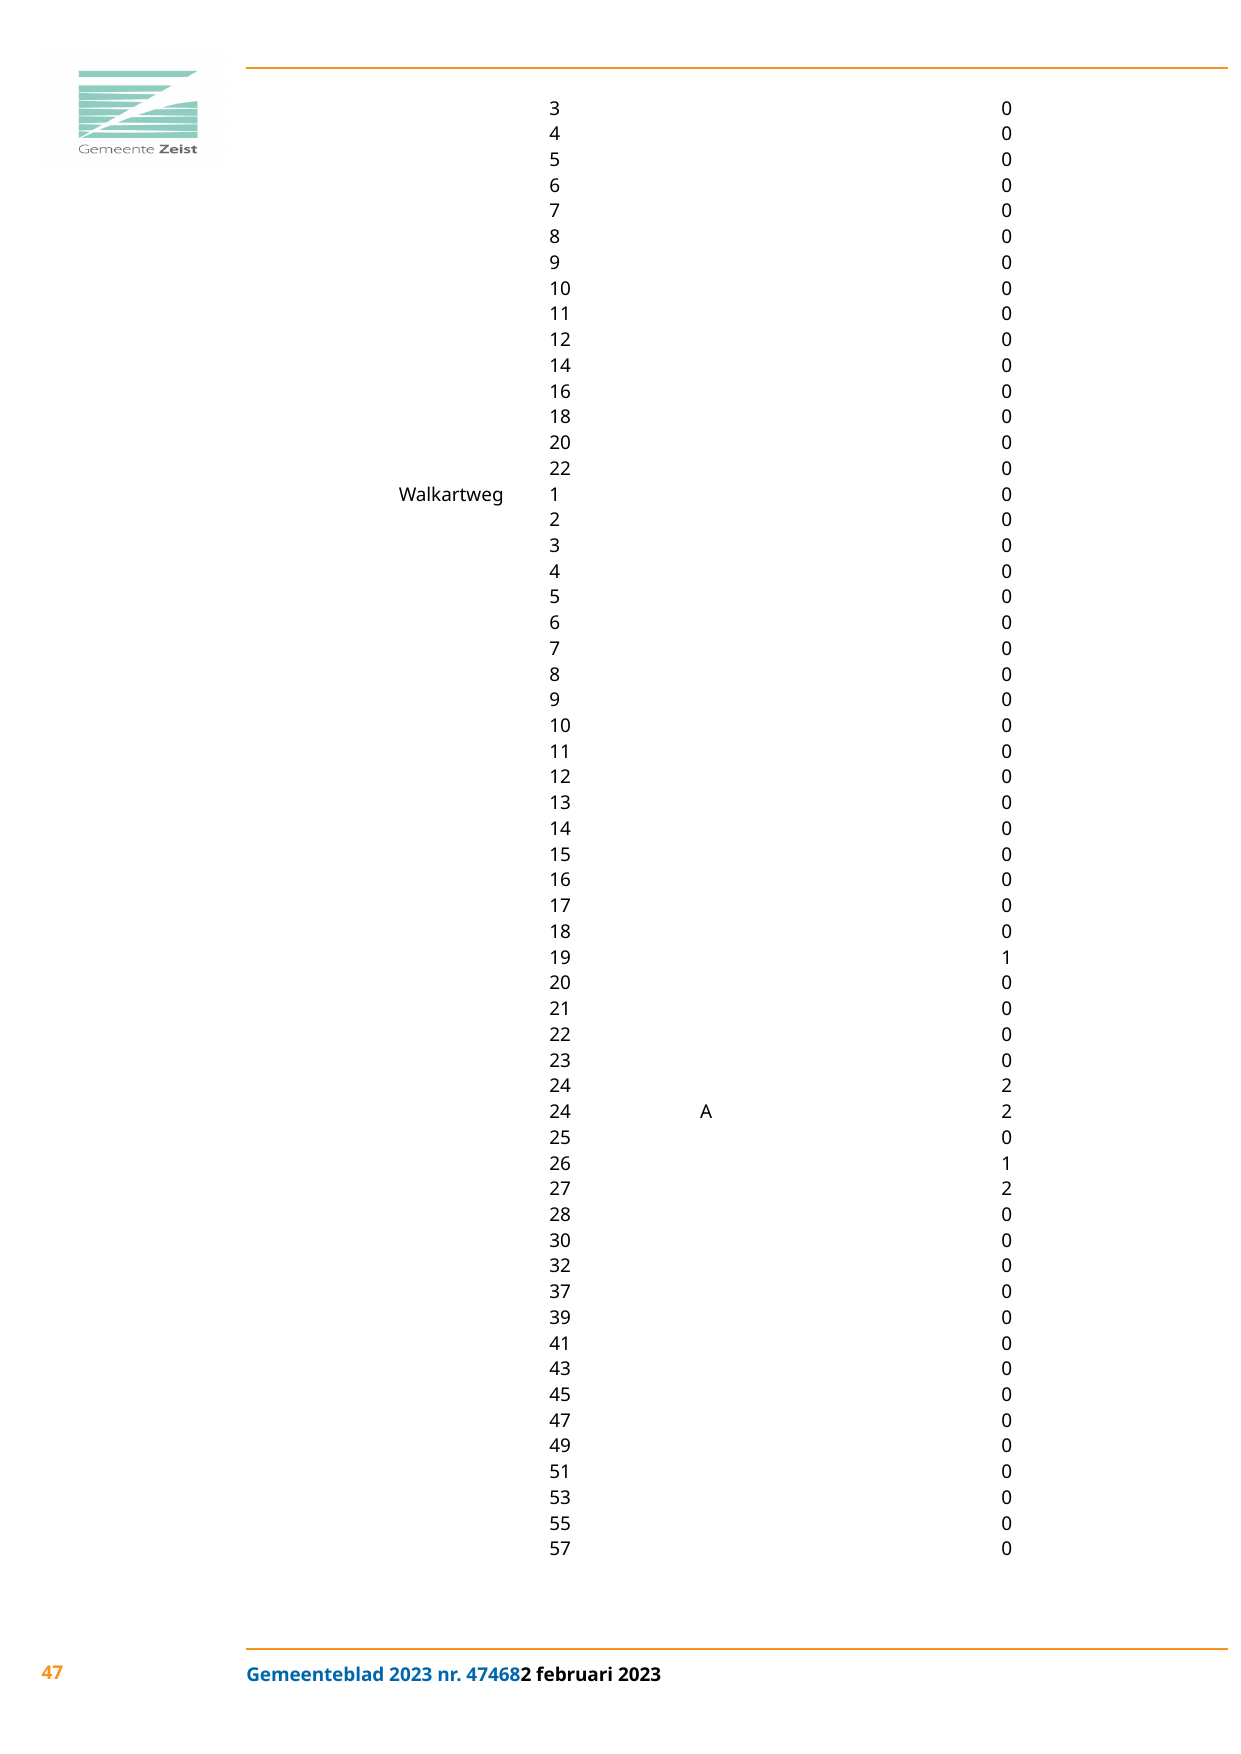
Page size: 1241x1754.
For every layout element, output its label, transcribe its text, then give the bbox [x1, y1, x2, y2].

table_cell [248, 506, 398, 532]
table_cell [700, 1536, 850, 1561]
table_cell [850, 1047, 1001, 1072]
table_cell [399, 1459, 549, 1484]
table_cell 19 [549, 944, 700, 969]
table_cell [248, 893, 398, 918]
table_cell [248, 970, 398, 995]
table_cell 53 [549, 1484, 700, 1510]
table_cell 0 [1001, 301, 1152, 326]
table_cell [700, 635, 850, 661]
table_cell [399, 712, 549, 738]
table_cell [850, 1459, 1001, 1484]
table_cell [700, 1330, 850, 1356]
table_cell 41 [549, 1330, 700, 1356]
table_cell [399, 687, 549, 712]
table_cell [399, 532, 549, 558]
table_cell 0 [1001, 1124, 1152, 1150]
table_cell [248, 95, 398, 121]
table_cell [399, 1021, 549, 1047]
table_cell [248, 1381, 398, 1407]
table_cell [248, 1356, 398, 1381]
table_cell 13 [549, 790, 700, 815]
table_cell [399, 1510, 549, 1536]
table_cell 8 [549, 661, 700, 687]
table_cell [700, 867, 850, 892]
table_cell 0 [1001, 1536, 1152, 1561]
table_cell [248, 172, 398, 198]
table_cell [399, 172, 549, 198]
table_cell [399, 893, 549, 918]
table_cell [850, 326, 1001, 352]
table_cell [850, 790, 1001, 815]
table_cell [850, 301, 1001, 326]
table_cell [850, 275, 1001, 301]
table_cell [399, 1484, 549, 1510]
table_cell [850, 584, 1001, 609]
table_cell [700, 198, 850, 223]
table_cell 1 [1001, 1150, 1152, 1175]
table_cell [248, 249, 398, 275]
table_cell [700, 301, 850, 326]
table_cell [850, 635, 1001, 661]
table_cell [700, 790, 850, 815]
table_cell [700, 146, 850, 172]
table_cell [399, 635, 549, 661]
table_cell [700, 404, 850, 429]
table_cell [850, 1227, 1001, 1253]
table_cell 30 [549, 1227, 700, 1253]
table_cell [700, 95, 850, 121]
table_cell [850, 249, 1001, 275]
table_cell [850, 558, 1001, 584]
table_cell 27 [549, 1175, 700, 1201]
table_cell [850, 1278, 1001, 1304]
table_cell [399, 764, 549, 789]
table_cell [248, 532, 398, 558]
table_cell 0 [1001, 1021, 1152, 1047]
table_cell [399, 249, 549, 275]
table_cell 0 [1001, 1356, 1152, 1381]
table_cell [850, 352, 1001, 378]
table_cell [399, 790, 549, 815]
table_cell 57 [549, 1536, 700, 1561]
table_cell [850, 1330, 1001, 1356]
table_cell 24 [549, 1098, 700, 1124]
table_cell 7 [549, 198, 700, 223]
table_cell 23 [549, 1047, 700, 1072]
table_cell [700, 893, 850, 918]
table_cell 0 [1001, 1227, 1152, 1253]
table_cell 0 [1001, 326, 1152, 352]
table_cell [399, 404, 549, 429]
table_cell [700, 815, 850, 841]
table_cell [850, 121, 1001, 146]
table_cell [850, 455, 1001, 481]
table_cell [248, 841, 398, 867]
table_cell 17 [549, 893, 700, 918]
table_cell [700, 712, 850, 738]
table_cell [700, 275, 850, 301]
table_cell [399, 944, 549, 969]
table_cell [248, 1073, 398, 1098]
table_cell [850, 224, 1001, 249]
table_cell [399, 301, 549, 326]
table_cell 9 [549, 687, 700, 712]
table_cell [248, 326, 398, 352]
table_cell [248, 558, 398, 584]
table_cell 10 [549, 275, 700, 301]
table_cell 0 [1001, 146, 1152, 172]
table_cell 0 [1001, 764, 1152, 789]
table_cell [248, 687, 398, 712]
table_cell [700, 918, 850, 944]
table_cell [850, 172, 1001, 198]
table_cell [248, 378, 398, 403]
table_cell [248, 790, 398, 815]
table_cell 16 [549, 378, 700, 403]
table_cell [850, 661, 1001, 687]
table_cell [850, 404, 1001, 429]
table_cell 8 [549, 224, 700, 249]
table_cell [248, 635, 398, 661]
table_cell [248, 146, 398, 172]
table_cell 32 [549, 1253, 700, 1278]
table_cell [700, 738, 850, 764]
table_cell [248, 944, 398, 969]
table_cell [850, 1021, 1001, 1047]
table_cell 15 [549, 841, 700, 867]
table_cell 5 [549, 146, 700, 172]
table_cell 10 [549, 712, 700, 738]
table_cell 51 [549, 1459, 700, 1484]
table_cell [850, 1175, 1001, 1201]
table_cell [248, 275, 398, 301]
table_cell 0 [1001, 275, 1152, 301]
table_cell [850, 918, 1001, 944]
table_cell [700, 661, 850, 687]
table_cell [700, 121, 850, 146]
table_cell [248, 1484, 398, 1510]
table_cell [399, 1278, 549, 1304]
table_cell [399, 1304, 549, 1330]
table_cell [399, 429, 549, 455]
table_cell 0 [1001, 198, 1152, 223]
table_cell [248, 455, 398, 481]
table_cell [700, 944, 850, 969]
table_cell 0 [1001, 532, 1152, 558]
table_cell [399, 815, 549, 841]
table_cell [399, 1253, 549, 1278]
table_cell 0 [1001, 1381, 1152, 1407]
table_cell [248, 738, 398, 764]
table_cell 0 [1001, 815, 1152, 841]
table_cell [248, 815, 398, 841]
table_cell 20 [549, 429, 700, 455]
table_cell 0 [1001, 455, 1152, 481]
table_cell [700, 506, 850, 532]
table_cell [248, 1124, 398, 1150]
table_cell 0 [1001, 841, 1152, 867]
table_cell [700, 1073, 850, 1098]
table_cell [850, 764, 1001, 789]
table_cell 0 [1001, 635, 1152, 661]
table_cell [248, 584, 398, 609]
table_cell 0 [1001, 404, 1152, 429]
table_cell 20 [549, 970, 700, 995]
table_cell [248, 918, 398, 944]
table_cell [399, 1073, 549, 1098]
table_cell [248, 404, 398, 429]
table_cell [700, 1253, 850, 1278]
table_cell 0 [1001, 224, 1152, 249]
table_cell [700, 995, 850, 1021]
table_cell [850, 1150, 1001, 1175]
table_cell [248, 867, 398, 892]
table_cell 26 [549, 1150, 700, 1175]
table_cell [248, 1459, 398, 1484]
table_cell [399, 1124, 549, 1150]
table_cell [700, 1175, 850, 1201]
table_cell [399, 738, 549, 764]
table_cell 2 [1001, 1073, 1152, 1098]
table_cell [399, 1381, 549, 1407]
table_cell [399, 352, 549, 378]
table_cell 1 [1001, 944, 1152, 969]
table_cell 37 [549, 1278, 700, 1304]
table_cell 0 [1001, 712, 1152, 738]
table_cell [850, 867, 1001, 892]
table_cell [399, 1098, 549, 1124]
table_cell [248, 301, 398, 326]
table_cell [399, 1150, 549, 1175]
table_cell [399, 1175, 549, 1201]
table_cell 0 [1001, 970, 1152, 995]
table_cell [248, 712, 398, 738]
table_cell [399, 326, 549, 352]
table_cell [850, 95, 1001, 121]
table_cell [850, 893, 1001, 918]
table_cell [850, 1073, 1001, 1098]
table_cell [399, 506, 549, 532]
table_cell [399, 1201, 549, 1227]
table_cell [850, 712, 1001, 738]
table_cell 0 [1001, 1433, 1152, 1458]
table_cell 12 [549, 764, 700, 789]
table_cell 28 [549, 1201, 700, 1227]
table_cell [850, 1201, 1001, 1227]
table_cell 2 [549, 506, 700, 532]
table_cell 2 [1001, 1175, 1152, 1201]
table_cell [700, 584, 850, 609]
table_cell [850, 481, 1001, 506]
table_cell [850, 970, 1001, 995]
table_cell 25 [549, 1124, 700, 1150]
table_cell 7 [549, 635, 700, 661]
table_cell [850, 738, 1001, 764]
table_cell [700, 1561, 850, 1587]
table_cell [399, 1047, 549, 1072]
table_cell 0 [1001, 790, 1152, 815]
table_cell [700, 609, 850, 635]
table_cell 45 [549, 1381, 700, 1407]
table_cell 0 [1001, 1510, 1152, 1536]
table_cell [850, 146, 1001, 172]
table_cell 16 [549, 867, 700, 892]
table_cell [248, 1021, 398, 1047]
table_cell [700, 326, 850, 352]
table_cell [399, 1407, 549, 1433]
table_cell [850, 609, 1001, 635]
table_cell 22 [549, 1021, 700, 1047]
table_cell [700, 224, 850, 249]
table_cell 43 [549, 1356, 700, 1381]
table_cell [399, 1433, 549, 1458]
table_cell [399, 121, 549, 146]
table_cell 5 [549, 584, 700, 609]
table_cell [700, 455, 850, 481]
table_cell [248, 1201, 398, 1227]
table_cell [700, 1510, 850, 1536]
table_cell [850, 1098, 1001, 1124]
table_cell [248, 1098, 398, 1124]
table_cell 0 [1001, 249, 1152, 275]
table_cell [399, 224, 549, 249]
table_cell [850, 1356, 1001, 1381]
table_cell [850, 1510, 1001, 1536]
table_cell [399, 1561, 549, 1587]
table_cell [850, 841, 1001, 867]
table_cell [399, 995, 549, 1021]
table_cell [700, 1304, 850, 1330]
table_cell [700, 532, 850, 558]
table_cell [399, 1356, 549, 1381]
table_cell 4 [549, 558, 700, 584]
table_cell [248, 1047, 398, 1072]
table_cell [700, 841, 850, 867]
table_cell 0 [1001, 584, 1152, 609]
table_cell [850, 815, 1001, 841]
table_cell [700, 352, 850, 378]
picture [41, 47, 231, 172]
table_cell [700, 1356, 850, 1381]
table_cell [399, 970, 549, 995]
table_cell 0 [1001, 1278, 1152, 1304]
table_cell [248, 1278, 398, 1304]
table_cell 9 [549, 249, 700, 275]
table_cell 0 [1001, 1330, 1152, 1356]
table_cell [1001, 1561, 1152, 1587]
table_cell [700, 970, 850, 995]
table_cell [399, 275, 549, 301]
table_cell [850, 1484, 1001, 1510]
table_cell 0 [1001, 661, 1152, 687]
table_cell [700, 687, 850, 712]
table_cell 0 [1001, 172, 1152, 198]
table_cell [700, 378, 850, 403]
table_cell [850, 944, 1001, 969]
table_cell 0 [1001, 738, 1152, 764]
table_cell [700, 1381, 850, 1407]
table_cell [399, 558, 549, 584]
table_cell [248, 481, 398, 506]
table_cell [399, 1227, 549, 1253]
table_cell [248, 1330, 398, 1356]
table_cell [399, 1330, 549, 1356]
table_cell [248, 1561, 398, 1587]
table_cell [248, 1510, 398, 1536]
table_cell [850, 1381, 1001, 1407]
table_cell [700, 1150, 850, 1175]
table_cell 0 [1001, 121, 1152, 146]
table_cell [700, 1407, 850, 1433]
table_cell [700, 481, 850, 506]
table_cell [248, 995, 398, 1021]
table_cell 22 [549, 455, 700, 481]
table_cell 6 [549, 172, 700, 198]
table_cell 0 [1001, 867, 1152, 892]
table_cell [248, 1304, 398, 1330]
table_cell [850, 1536, 1001, 1561]
table_cell [850, 995, 1001, 1021]
table_cell 0 [1001, 506, 1152, 532]
table_cell 47 [549, 1407, 700, 1433]
table_cell 3 [549, 532, 700, 558]
table_cell 0 [1001, 1459, 1152, 1484]
table_cell 0 [1001, 1047, 1152, 1072]
table_cell [248, 1150, 398, 1175]
table_cell [850, 198, 1001, 223]
table_cell 49 [549, 1433, 700, 1458]
table_cell [850, 532, 1001, 558]
table_cell 11 [549, 738, 700, 764]
table_cell 0 [1001, 558, 1152, 584]
table_cell [850, 687, 1001, 712]
table_cell [248, 609, 398, 635]
table_cell [850, 1433, 1001, 1458]
table_cell [549, 1561, 700, 1587]
table_cell 14 [549, 815, 700, 841]
table_cell A [700, 1098, 850, 1124]
table_cell 0 [1001, 1253, 1152, 1278]
table_cell [399, 841, 549, 867]
table_cell [399, 867, 549, 892]
table_cell [399, 378, 549, 403]
table_cell [700, 1201, 850, 1227]
table_cell 0 [1001, 429, 1152, 455]
table_cell [700, 1047, 850, 1072]
table_cell 0 [1001, 893, 1152, 918]
table_cell 18 [549, 404, 700, 429]
table_cell 24 [549, 1073, 700, 1098]
table_cell [700, 558, 850, 584]
table_cell 0 [1001, 481, 1152, 506]
table_cell 14 [549, 352, 700, 378]
table_cell [850, 1253, 1001, 1278]
table_cell 12 [549, 326, 700, 352]
table_cell 21 [549, 995, 700, 1021]
table_cell [248, 1253, 398, 1278]
table_cell 0 [1001, 609, 1152, 635]
table_cell [700, 1227, 850, 1253]
table_cell [399, 146, 549, 172]
table_cell [399, 661, 549, 687]
table_cell [248, 1227, 398, 1253]
table_cell [700, 1433, 850, 1458]
table_cell 55 [549, 1510, 700, 1536]
table_cell [850, 1407, 1001, 1433]
table_cell 0 [1001, 1484, 1152, 1510]
table_cell [700, 1021, 850, 1047]
table_cell [248, 1407, 398, 1433]
table_cell 6 [549, 609, 700, 635]
table_cell [700, 1459, 850, 1484]
table_cell 11 [549, 301, 700, 326]
table_cell [700, 429, 850, 455]
table_cell [248, 1175, 398, 1201]
table_cell 2 [1001, 1098, 1152, 1124]
table_cell 0 [1001, 918, 1152, 944]
table_cell [850, 1304, 1001, 1330]
table_cell Walkartweg [399, 481, 549, 506]
table_cell 0 [1001, 995, 1152, 1021]
table_cell [248, 352, 398, 378]
table_cell 0 [1001, 1201, 1152, 1227]
table_cell [399, 918, 549, 944]
table_cell [850, 378, 1001, 403]
table_cell [700, 764, 850, 789]
table_cell 39 [549, 1304, 700, 1330]
table_cell 4 [549, 121, 700, 146]
table_cell [399, 1536, 549, 1561]
table_cell [850, 1561, 1001, 1587]
table_cell [399, 455, 549, 481]
table_cell [248, 198, 398, 223]
table_cell [850, 429, 1001, 455]
table_cell [399, 95, 549, 121]
table_cell 1 [549, 481, 700, 506]
table_cell 18 [549, 918, 700, 944]
table_cell [248, 1536, 398, 1561]
table_cell 0 [1001, 378, 1152, 403]
table_cell [248, 224, 398, 249]
table_cell [850, 1124, 1001, 1150]
table_cell [248, 661, 398, 687]
table_cell 0 [1001, 1304, 1152, 1330]
table_cell [700, 249, 850, 275]
table_cell [399, 198, 549, 223]
table_cell [248, 764, 398, 789]
table_cell 0 [1001, 95, 1152, 121]
table_cell 0 [1001, 687, 1152, 712]
table_cell [248, 429, 398, 455]
table_cell 0 [1001, 352, 1152, 378]
table_cell [700, 172, 850, 198]
table_cell [700, 1484, 850, 1510]
table_cell [248, 1433, 398, 1458]
table_cell 3 [549, 95, 700, 121]
table_cell [248, 121, 398, 146]
table_cell 0 [1001, 1407, 1152, 1433]
table_cell [399, 609, 549, 635]
table_cell [850, 506, 1001, 532]
table_cell [399, 584, 549, 609]
table_cell [700, 1278, 850, 1304]
table_cell [700, 1124, 850, 1150]
